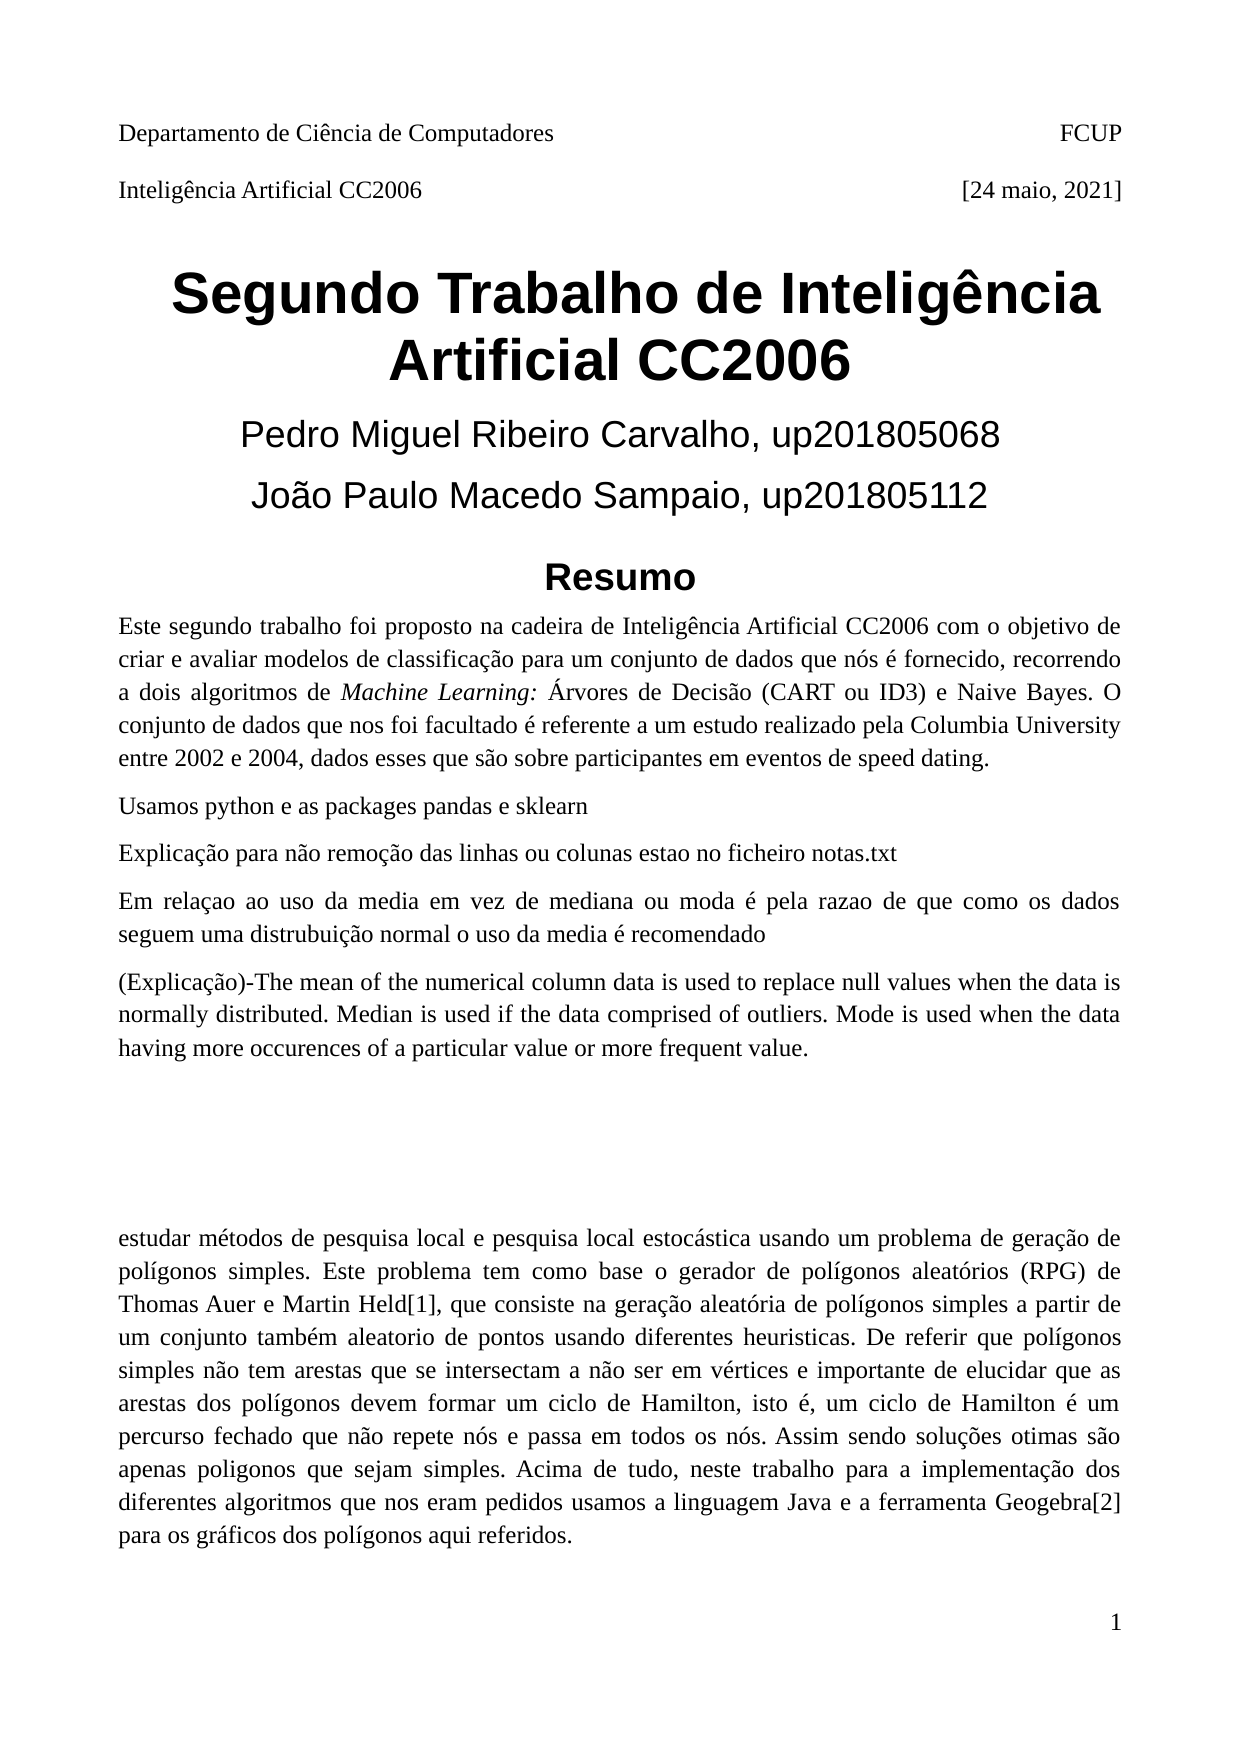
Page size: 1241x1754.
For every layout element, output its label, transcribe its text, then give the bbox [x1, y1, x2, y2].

subtitle João Paulo Macedo Sampaio, up201805112 [118, 474, 1122, 517]
subtitle Pedro Miguel Ribeiro Carvalho, up201805068 [118, 412, 1122, 455]
text Este segundo trabalho foi proposto na cadeira de Inteligência Artificial CC2006 com o objetivo de criar e avaliar modelos de classificação para um conjunto de dados que nós é fornecido, recorrendo a dois algoritmos de Machine Learning: Árvores de Decisão (CART ou ID3) e Naive Bayes. O conjunto de dados que nos foi facultado é referente a um estudo realizado pela Columbia University entre 2002 e 2004, dados esses que são sobre participantes em eventos de speed dating. [118, 611, 1122, 772]
text Explicação para não remoção das linhas ou colunas estao no ficheiro notas.txt [118, 838, 1122, 867]
text (Explicação)-The mean of the numerical column data is used to replace null values when the data is normally distributed. Median is used if the data comprised of outliers. Mode is used when the data having more occurences of a particular value or more frequent value. [118, 967, 1122, 1061]
subtitle Resumo [118, 554, 1122, 598]
text estudar métodos de pesquisa local e pesquisa local estocástica usando um problema de geração de polígonos simples. Este problema tem como base o gerador de polígonos aleatórios (RPG) de Thomas Auer e Martin Held[1], que consiste na geração aleatória de polígonos simples a partir de um conjunto também aleatorio de pontos usando diferentes heuristicas. De referir que polígonos simples não tem arestas que se intersectam a não ser em vértices e importante de elucidar que as arestas dos polígonos devem formar um ciclo de Hamilton, isto é, um ciclo de Hamilton é um percurso fechado que não repete nós e passa em todos os nós. Assim sendo soluções otimas são apenas poligonos que sejam simples. Acima de tudo, neste trabalho para a implementação dos diferentes algoritmos que nos eram pedidos usamos a linguagem Java e a ferramenta Geogebra[2] para os gráficos dos polígonos aqui referidos. [118, 1223, 1122, 1549]
text Em relaçao ao uso da media em vez de mediana ou moda é pela razao de que como os dados seguem uma distrubuição normal o uso da media é recomendado [118, 886, 1122, 948]
text Usamos python e as packages pandas e sklearn [118, 791, 1122, 819]
title Segundo Trabalho de Inteligência Artificial CC2006 [118, 259, 1122, 393]
